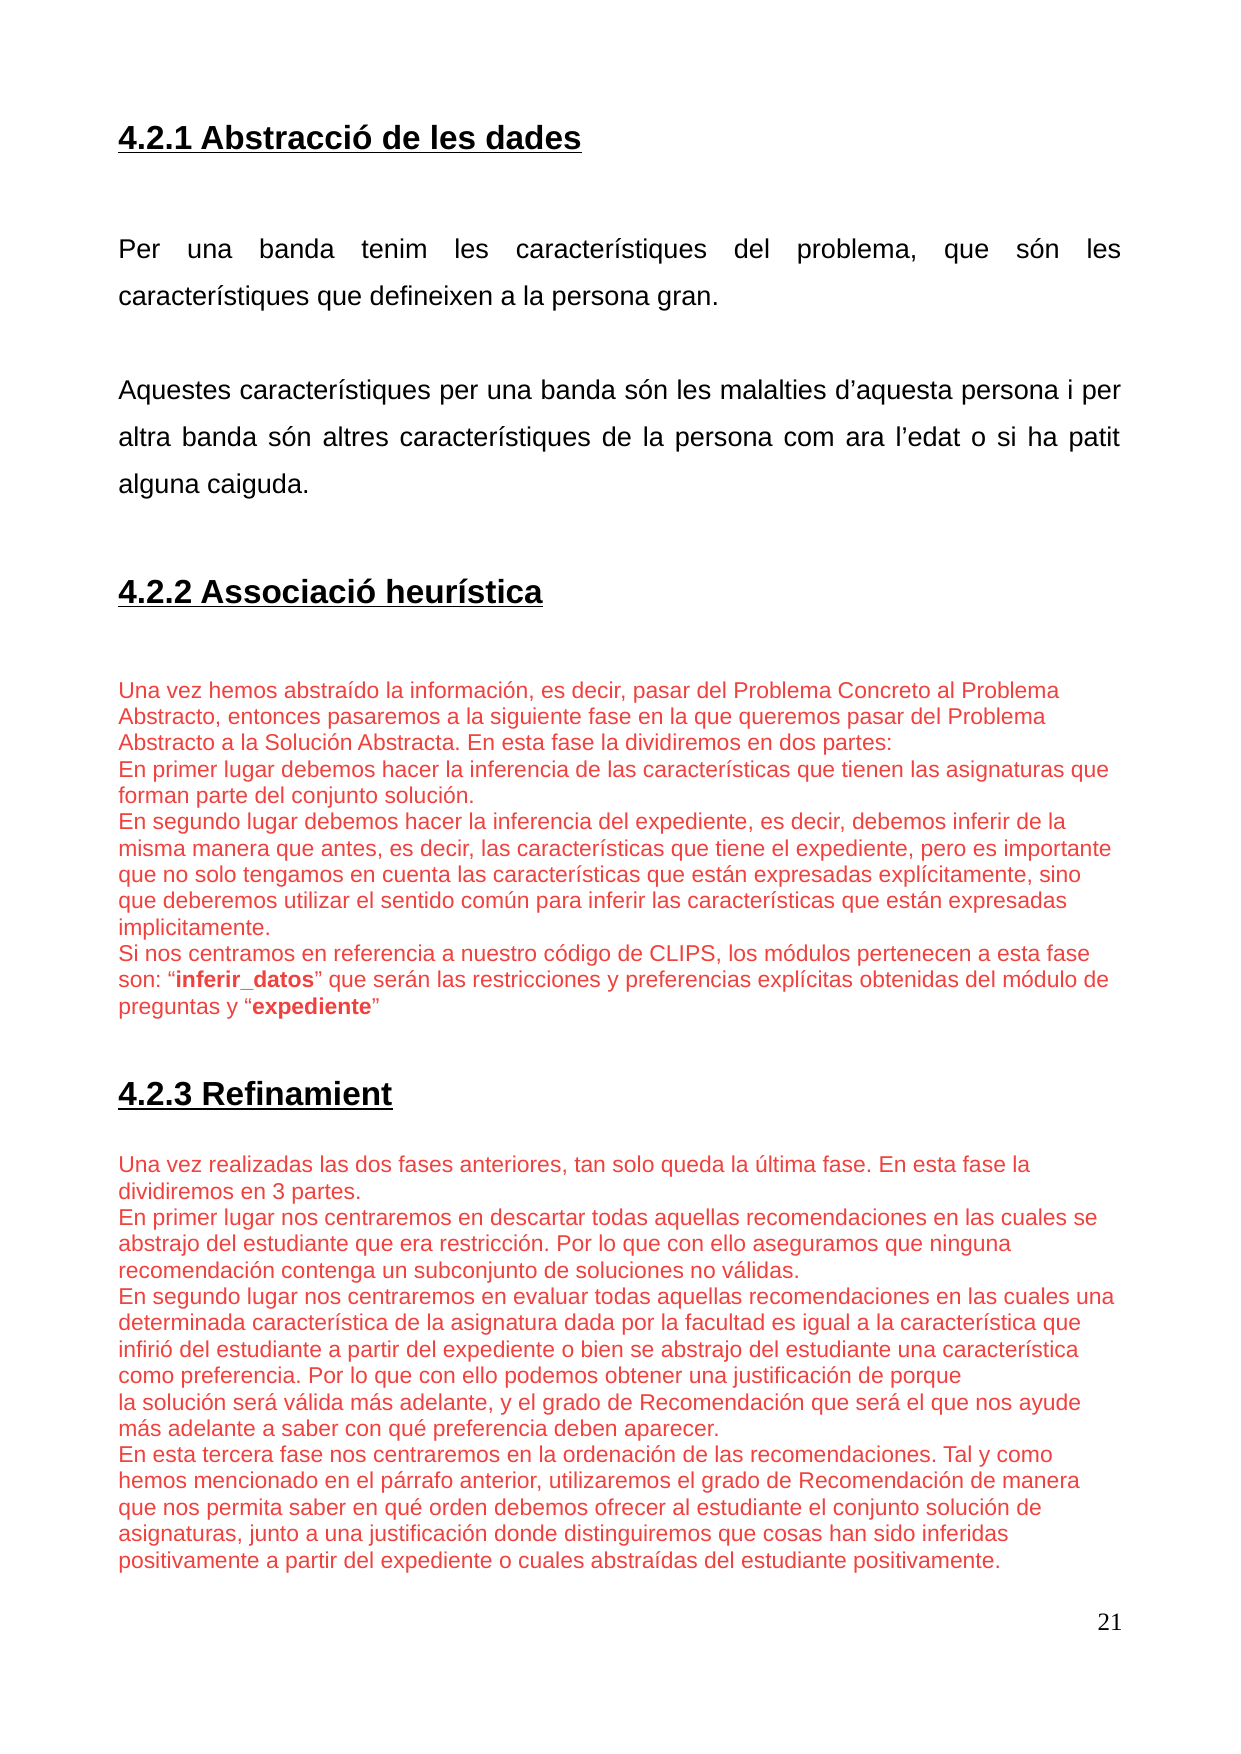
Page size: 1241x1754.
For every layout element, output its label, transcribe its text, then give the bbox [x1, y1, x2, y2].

text 4.2.3 Refinamient [118, 1074, 1122, 1113]
text Una vez hemos abstraído la información, es decir, pasar del Problema Concreto al Problema Abstracto, entonces pasaremos a la siguiente fase en la que queremos pasar del Problema Abstracto a la Solución Abstracta. En esta fase la dividiremos en dos partes: [118, 677, 1122, 756]
text Per una banda tenim les característiques del problema, que són les característiques que defineixen a la persona gran. [118, 233, 1122, 311]
text En segundo lugar nos centraremos en evaluar todas aquellas recomendaciones en las cuales una determinada característica de la asignatura dada por la facultad es igual a la característica que infirió del estudiante a partir del expediente o bien se abstrajo del estudiante una característica como preferencia. Por lo que con ello podemos obtener una justificación de porque [118, 1283, 1122, 1388]
text Aquestes característiques per una banda són les malalties d’aquesta persona i per altra banda són altres característiques de la persona com ara l’edat o si ha patit alguna caiguda. [118, 374, 1122, 499]
text En primer lugar nos centraremos en descartar todas aquellas recomendaciones en las cuales se abstrajo del estudiante que era restricción. Por lo que con ello aseguramos que ninguna recomendación contenga un subconjunto de soluciones no válidas. [118, 1204, 1122, 1283]
text Una vez realizadas las dos fases anteriores, tan solo queda la última fase. En esta fase la dividiremos en 3 partes. [118, 1151, 1122, 1204]
text 4.2.2 Associació heurística [118, 572, 1122, 611]
text En segundo lugar debemos hacer la inferencia del expediente, es decir, debemos inferir de la misma manera que antes, es decir, las características que tiene el expediente, pero es importante que no solo tengamos en cuenta las características que están expresadas explícitamente, sino que deberemos utilizar el sentido común para inferir las características que están expresadas implicitamente. [118, 808, 1122, 940]
text En primer lugar debemos hacer la inferencia de las características que tienen las asignaturas que forman parte del conjunto solución. [118, 756, 1122, 808]
text Si nos centramos en referencia a nuestro código de CLIPS, los módulos pertenecen a esta fase son: “inferir_datos” que serán las restricciones y preferencias explícitas obtenidas del módulo de preguntas y “expediente” [118, 940, 1122, 1019]
text la solución será válida más adelante, y el grado de Recomendación que será el que nos ayude más adelante a saber con qué preferencia deben aparecer. [118, 1388, 1122, 1441]
text En esta tercera fase nos centraremos en la ordenación de las recomendaciones. Tal y como hemos mencionado en el párrafo anterior, utilizaremos el grado de Recomendación de manera que nos permita saber en qué orden debemos ofrecer al estudiante el conjunto solución de asignaturas, junto a una justificación donde distinguiremos que cosas han sido inferidas positivamente a partir del expediente o cuales abstraídas del estudiante positivamente. [118, 1441, 1122, 1573]
text 4.2.1 Abstracció de les dades [118, 118, 1122, 157]
